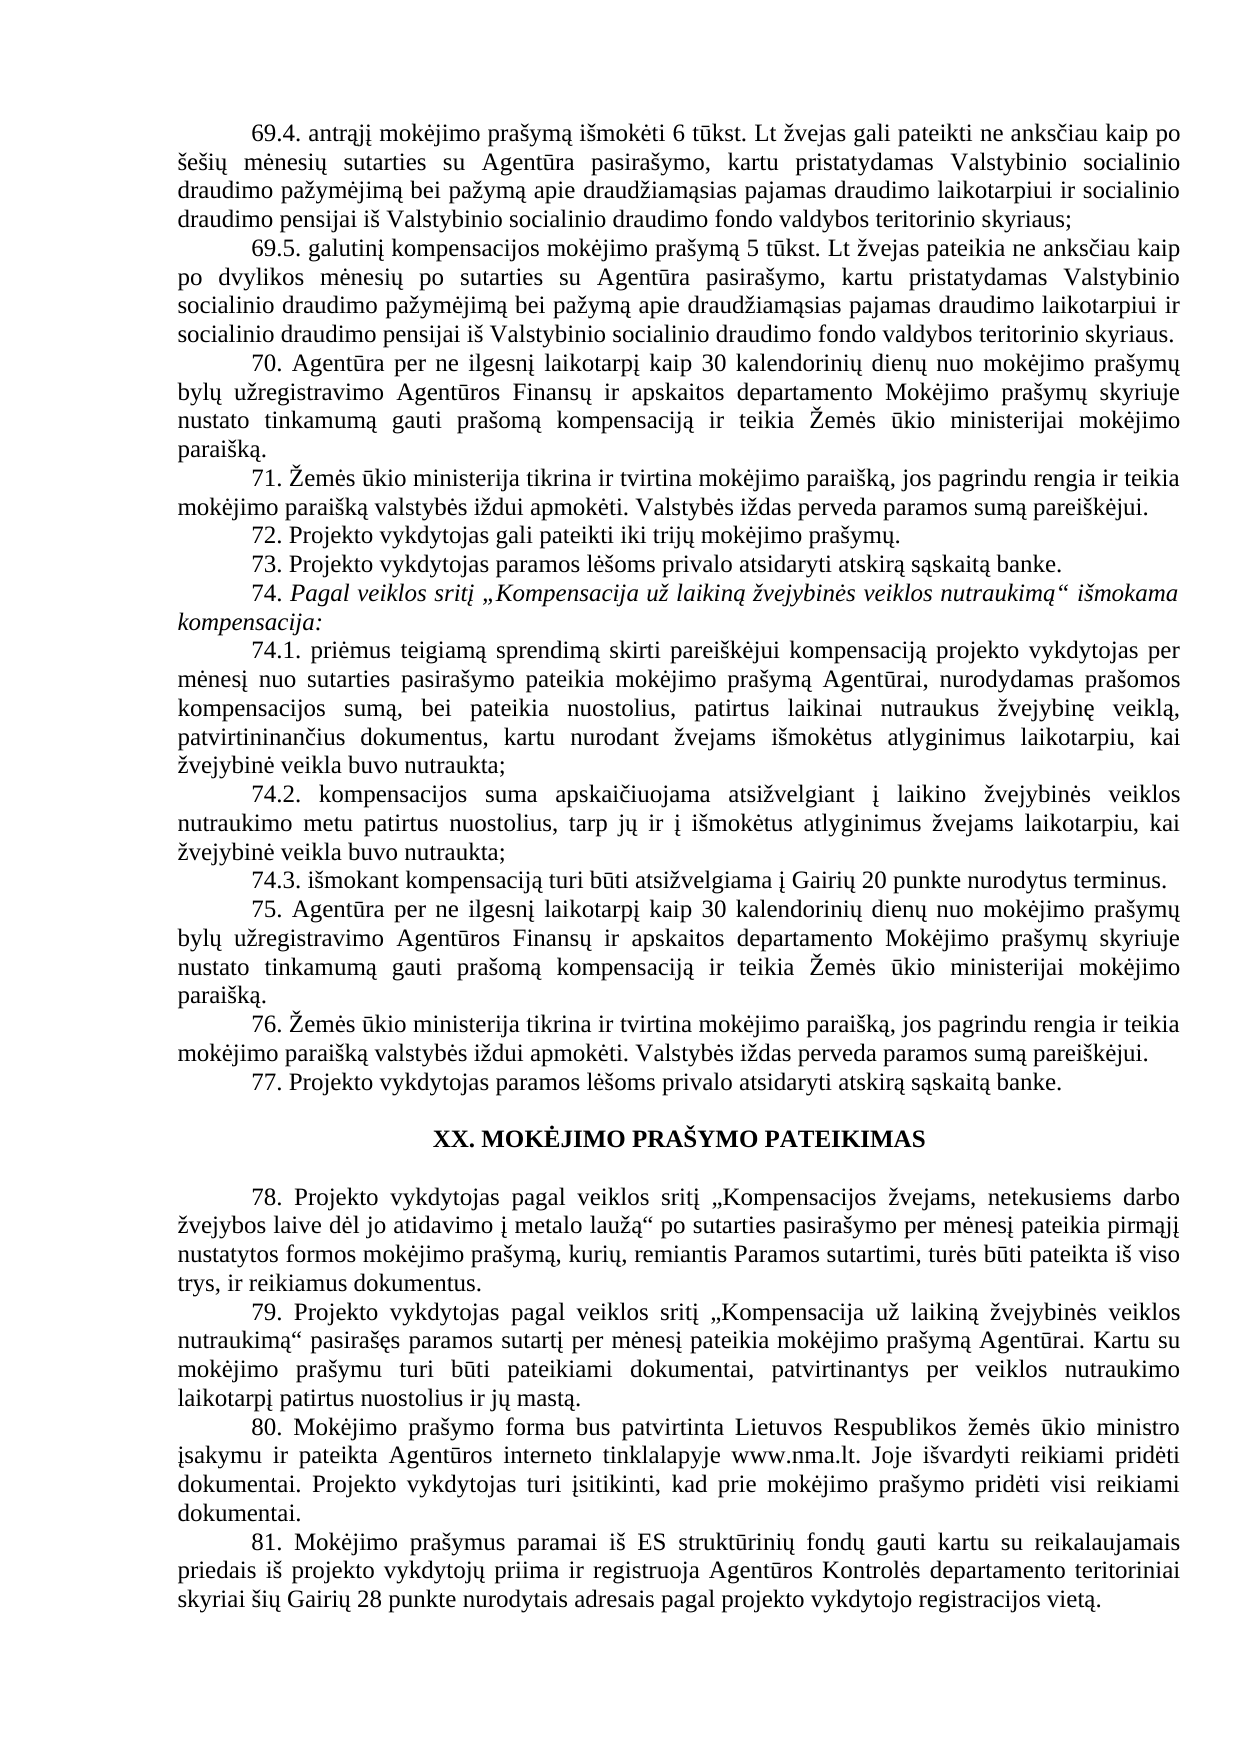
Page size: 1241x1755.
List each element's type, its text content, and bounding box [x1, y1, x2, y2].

text 81. Mokėjimo prašymus paramai iš ES struktūrinių fondų gauti kartu su reikalaujamais priedais iš projekto vykdytojų priima ir registruoja Agentūros Kontrolės departamento teritoriniai skyriai šių Gairių 28 punkte nurodytais adresais pagal projekto vykdytojo registracijos vietą. [177, 1527, 1181, 1613]
text 69.4. antrąjį mokėjimo prašymą išmokėti 6 tūkst. Lt žvejas gali pateikti ne anksčiau kaip po šešių mėnesių sutarties su Agentūra pasirašymo, kartu pristatydamas Valstybinio socialinio draudimo pažymėjimą bei pažymą apie draudžiamąsias pajamas draudimo laikotarpiui ir socialinio draudimo pensijai iš Valstybinio socialinio draudimo fondo valdybos teritorinio skyriaus; [177, 118, 1181, 233]
text 73. Projekto vykdytojas paramos lėšoms privalo atsidaryti atskirą sąskaitą banke. [177, 549, 1181, 578]
text 69.5. galutinį kompensacijos mokėjimo prašymą 5 tūkst. Lt žvejas pateikia ne anksčiau kaip po dvylikos mėnesių po sutarties su Agentūra pasirašymo, kartu pristatydamas Valstybinio socialinio draudimo pažymėjimą bei pažymą apie draudžiamąsias pajamas draudimo laikotarpiui ir socialinio draudimo pensijai iš Valstybinio socialinio draudimo fondo valdybos teritorinio skyriaus. [177, 233, 1181, 348]
text 79. Projekto vykdytojas pagal veiklos sritį „Kompensacija už laikiną žvejybinės veiklos nutraukimą“ pasirašęs paramos sutartį per mėnesį pateikia mokėjimo prašymą Agentūrai. Kartu su mokėjimo prašymu turi būti pateikiami dokumentai, patvirtinantys per veiklos nutraukimo laikotarpį patirtus nuostolius ir jų mastą. [177, 1297, 1181, 1412]
text 71. Žemės ūkio ministerija tikrina ir tvirtina mokėjimo paraišką, jos pagrindu rengia ir teikia mokėjimo paraišką valstybės iždui apmokėti. Valstybės iždas perveda paramos sumą pareiškėjui. [177, 463, 1181, 521]
text XX. MOKĖJIMO PRAŠYMO PATEIKIMAS [177, 1124, 1181, 1153]
text 74.1. priėmus teigiamą sprendimą skirti pareiškėjui kompensaciją projekto vykdytojas per mėnesį nuo sutarties pasirašymo pateikia mokėjimo prašymą Agentūrai, nurodydamas prašomos kompensacijos sumą, bei pateikia nuostolius, patirtus laikinai nutraukus žvejybinę veiklą, patvirtininančius dokumentus, kartu nurodant žvejams išmokėtus atlyginimus laikotarpiu, kai žvejybinė veikla buvo nutraukta; [177, 636, 1181, 779]
text 74. Pagal veiklos sritį „Kompensacija už laikiną žvejybinės veiklos nutraukimą“ išmokama kompensacija: [177, 578, 1181, 636]
text 74.3. išmokant kompensaciją turi būti atsižvelgiama į Gairių 20 punkte nurodytus terminus. [177, 866, 1181, 894]
text 78. Projekto vykdytojas pagal veiklos sritį „Kompensacijos žvejams, netekusiems darbo žvejybos laive dėl jo atidavimo į metalo laužą“ po sutarties pasirašymo per mėnesį pateikia pirmąjį nustatytos formos mokėjimo prašymą, kurių, remiantis Paramos sutartimi, turės būti pateikta iš viso trys, ir reikiamus dokumentus. [177, 1182, 1181, 1297]
text 76. Žemės ūkio ministerija tikrina ir tvirtina mokėjimo paraišką, jos pagrindu rengia ir teikia mokėjimo paraišką valstybės iždui apmokėti. Valstybės iždas perveda paramos sumą pareiškėjui. [177, 1009, 1181, 1067]
text 74.2. kompensacijos suma apskaičiuojama atsižvelgiant į laikino žvejybinės veiklos nutraukimo metu patirtus nuostolius, tarp jų ir į išmokėtus atlyginimus žvejams laikotarpiu, kai žvejybinė veikla buvo nutraukta; [177, 779, 1181, 866]
text 72. Projekto vykdytojas gali pateikti iki trijų mokėjimo prašymų. [177, 521, 1181, 549]
text 70. Agentūra per ne ilgesnį laikotarpį kaip 30 kalendorinių dienų nuo mokėjimo prašymų bylų užregistravimo Agentūros Finansų ir apskaitos departamento Mokėjimo prašymų skyriuje nustato tinkamumą gauti prašomą kompensaciją ir teikia Žemės ūkio ministerijai mokėjimo paraišką. [177, 348, 1181, 463]
text 75. Agentūra per ne ilgesnį laikotarpį kaip 30 kalendorinių dienų nuo mokėjimo prašymų bylų užregistravimo Agentūros Finansų ir apskaitos departamento Mokėjimo prašymų skyriuje nustato tinkamumą gauti prašomą kompensaciją ir teikia Žemės ūkio ministerijai mokėjimo paraišką. [177, 894, 1181, 1009]
text 80. Mokėjimo prašymo forma bus patvirtinta Lietuvos Respublikos žemės ūkio ministro įsakymu ir pateikta Agentūros interneto tinklalapyje www.nma.lt. Joje išvardyti reikiami pridėti dokumentai. Projekto vykdytojas turi įsitikinti, kad prie mokėjimo prašymo pridėti visi reikiami dokumentai. [177, 1412, 1181, 1527]
text 77. Projekto vykdytojas paramos lėšoms privalo atsidaryti atskirą sąskaitą banke. [177, 1067, 1181, 1096]
